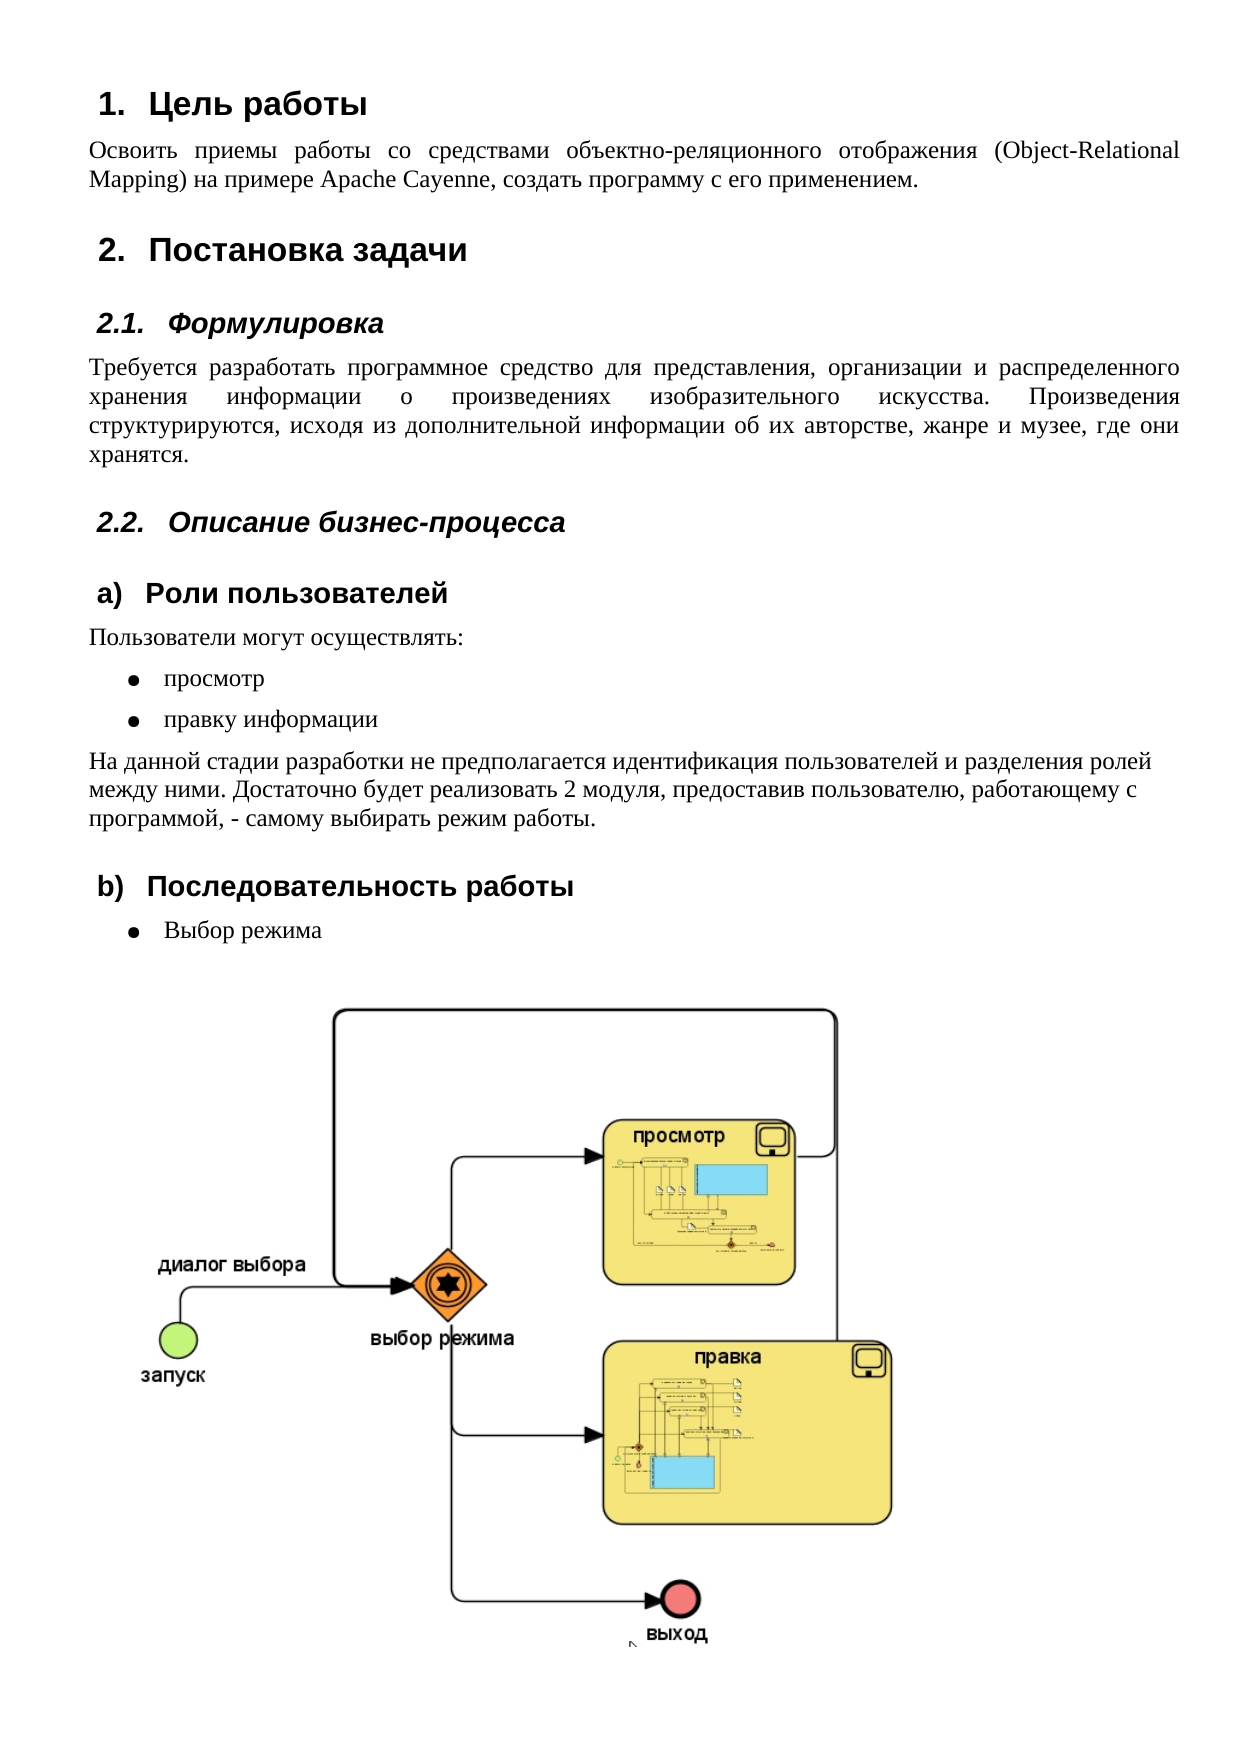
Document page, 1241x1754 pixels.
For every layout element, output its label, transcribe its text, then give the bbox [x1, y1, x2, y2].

list Выбор режима [126, 916, 1181, 944]
subtitle Описание бизнес-процесса [88, 505, 1181, 538]
subtitle Формулировка [88, 306, 1181, 340]
subtitle Последовательность работы [88, 869, 1181, 903]
list просмотр [126, 663, 1181, 692]
picture [128, 973, 915, 1647]
subtitle Роли пользователей [88, 576, 1181, 609]
text Пользователи могут осуществлять: [88, 622, 1181, 651]
subtitle Цель работы [88, 84, 1181, 123]
text На данной стадии разработки не предполагается идентификация пользователей и разделения ролей между ними. Достаточно будет реализовать 2 модуля, предоставив пользователю, работающему с программой, - самому выбирать режим работы. [88, 746, 1181, 832]
list правку информации [126, 704, 1181, 733]
text Освоить приемы работы со средствами объектно-реляционного отображения (Object-Relational Mapping) на примере Apache Cayenne, создать программу с его применением. [88, 135, 1181, 193]
subtitle Постановка задачи [88, 230, 1181, 269]
text Требуется разработать программное средство для представления, организации и распределенного хранения информации о произведениях изобразительного искусства. Произведения структурируются, исходя из дополнительной информации об их авторстве, жанре и музее, где они хранятся. [88, 352, 1181, 467]
